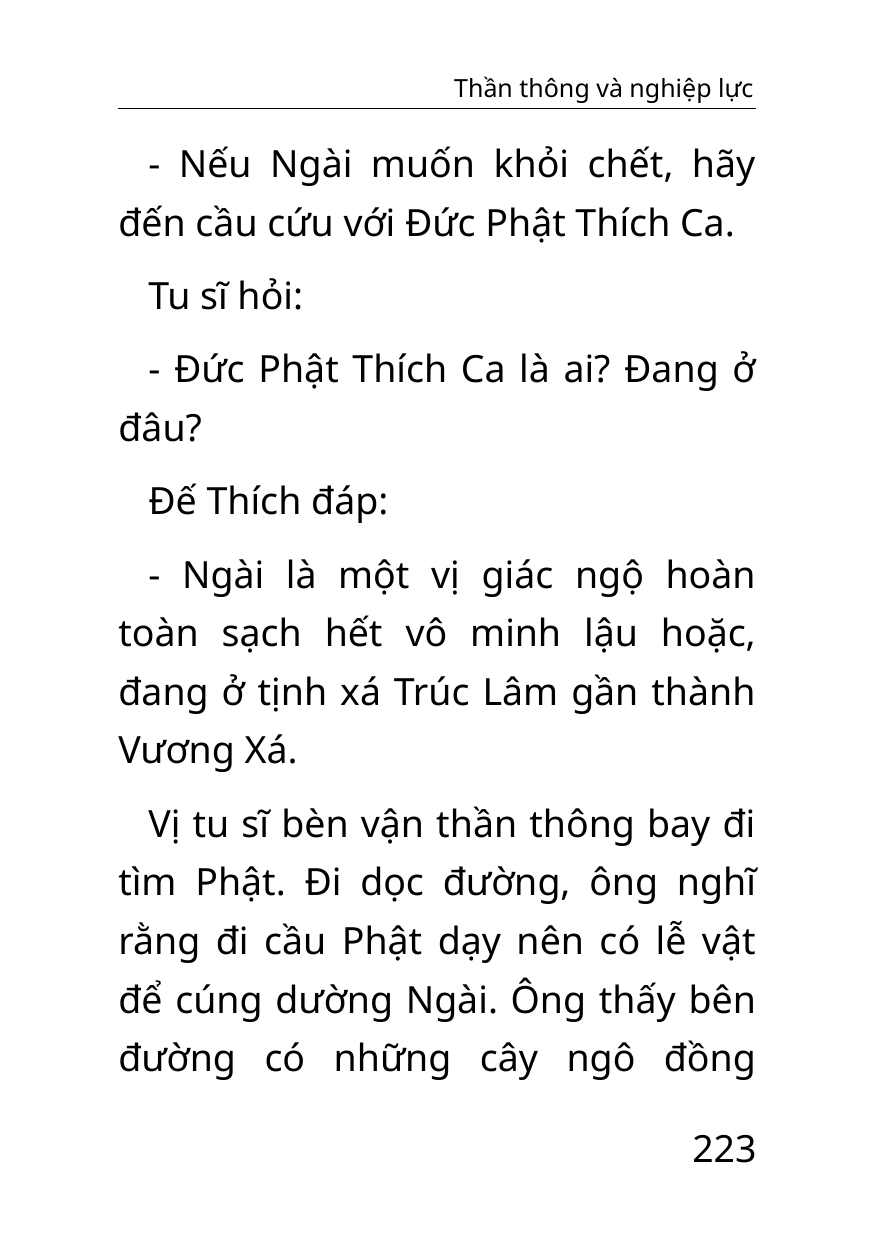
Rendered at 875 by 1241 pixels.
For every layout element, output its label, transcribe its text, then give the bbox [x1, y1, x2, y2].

text Vị tu sĩ bèn vận thần thông bay đi tìm Phật. Đi dọc đường, ông nghĩ rằng đi cầu Phật dạy nên có lễ vật để cúng dường Ngài. Ông thấy bên đường có những cây ngô đồng [118, 797, 756, 1083]
text Đế Thích đáp: [118, 475, 756, 526]
text - Đức Phật Thích Ca là ai? Đang ở đâu? [118, 343, 756, 452]
text - Ngài là một vị giác ngộ hoàn toàn sạch hết vô minh lậu hoặc, đang ở tịnh xá Trúc Lâm gần thành Vương Xá. [118, 548, 756, 775]
text - Nếu Ngài muốn khỏi chết, hãy đến cầu cứu với Đức Phật Thích Ca. [118, 138, 756, 247]
text Tu sĩ hỏi: [118, 269, 756, 321]
